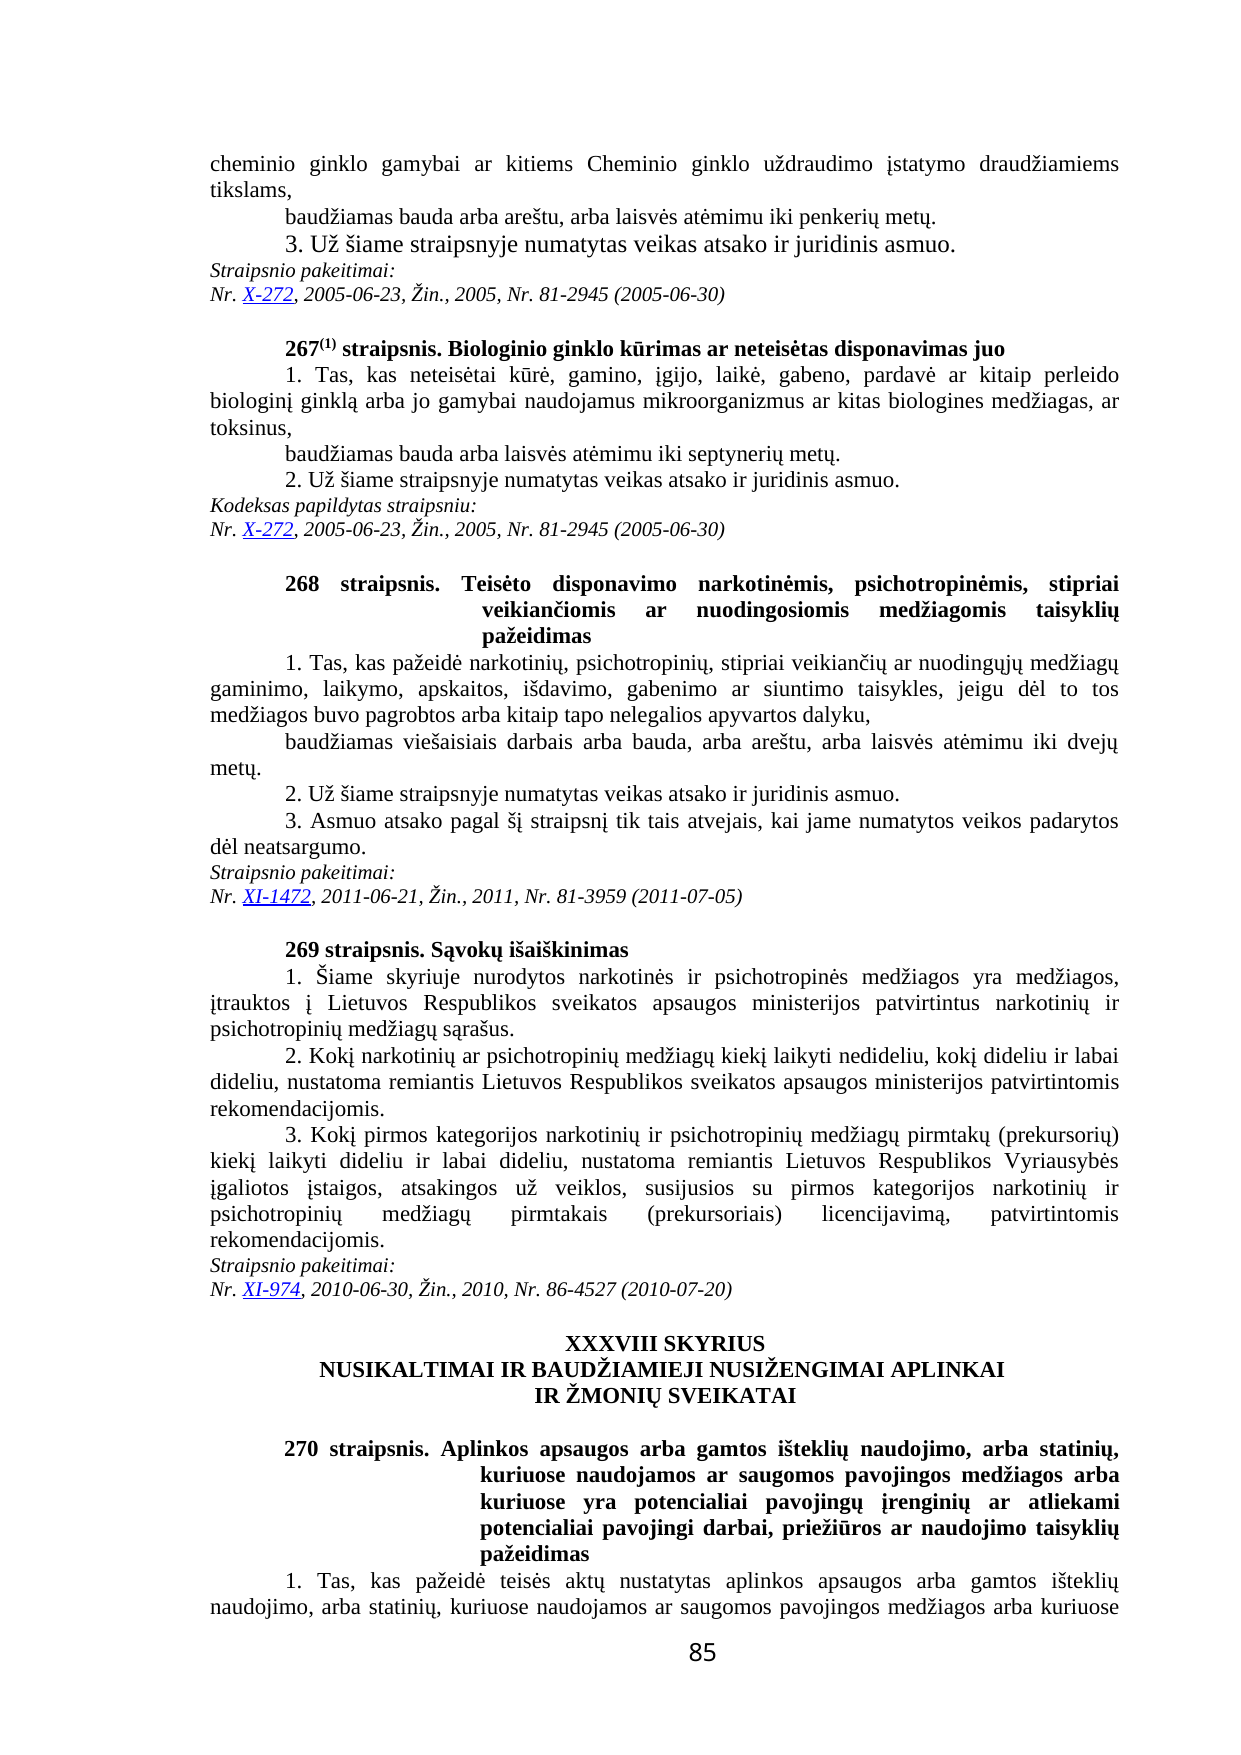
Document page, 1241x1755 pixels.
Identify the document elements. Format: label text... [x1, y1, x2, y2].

text 3. Už šiame straipsnyje numatytas veikas atsako ir juridinis asmuo. [210, 229, 1120, 258]
text 1. Šiame skyriuje nurodytos narkotinės ir psichotropinės medžiagos yra medžiagos, įtrauktos į Lietuvos Respublikos sveikatos apsaugos ministerijos patvirtintus narkotinių ir psichotropinių medžiagų sąrašus. [210, 963, 1120, 1042]
text 267(1) straipsnis. Biologinio ginklo kūrimas ar neteisėtas disponavimas juo [210, 335, 1120, 361]
text 1. Tas, kas pažeidė teisės aktų nustatytas aplinkos apsaugos arba gamtos išteklių naudojimo, arba statinių, kuriuose naudojamos ar saugomos pavojingos medžiagos arba kuriuose [210, 1567, 1120, 1619]
text 1. Tas, kas neteisėtai kūrė, gamino, įgijo, laikė, gabeno, pardavė ar kitaip perleido biologinį ginklą arba jo gamybai naudojamus mikroorganizmus ar kitas biologines medžiagas, ar toksinus, [210, 361, 1120, 440]
text Nr. X-272, 2005-06-23, Žin., 2005, Nr. 81-2945 (2005-06-30) [210, 282, 1120, 306]
text baudžiamas bauda arba laisvės atėmimu iki septynerių metų. [210, 440, 1120, 466]
text 1. Tas, kas pažeidė narkotinių, psichotropinių, stipriai veikiančių ar nuodingųjų medžiagų gaminimo, laikymo, apskaitos, išdavimo, gabenimo ar siuntimo taisykles, jeigu dėl to tos medžiagos buvo pagrobtos arba kitaip tapo nelegalios apyvartos dalyku, [210, 649, 1120, 728]
text 269 straipsnis. Sąvokų išaiškinimas [210, 936, 1120, 963]
text 3. Kokį pirmos kategorijos narkotinių ir psichotropinių medžiagų pirmtakų (prekursorių) kiekį laikyti dideliu ir labai dideliu, nustatoma remiantis Lietuvos Respublikos Vyriausybės įgaliotos įstaigos, atsakingos už veiklos, susijusios su pirmos kategorijos narkotinių ir psichotropinių medžiagų pirmtakais (prekursoriais) licencijavimą, patvirtintomis rekomendacijomis. [210, 1121, 1120, 1253]
text 268 straipsnis. Teisėto disponavimo narkotinėmis, psichotropinėmis, stipriai veikiančiomis ar nuodingosiomis medžiagomis taisyklių pažeidimas [285, 570, 1120, 649]
text 2. Už šiame straipsnyje numatytas veikas atsako ir juridinis asmuo. [210, 781, 1120, 807]
text Nr. X-272, 2005-06-23, Žin., 2005, Nr. 81-2945 (2005-06-30) [210, 517, 1120, 541]
text 2. Už šiame straipsnyje numatytas veikas atsako ir juridinis asmuo. [210, 466, 1120, 493]
text Straipsnio pakeitimai: [210, 859, 1120, 884]
text 3. Asmuo atsako pagal šį straipsnį tik tais atvejais, kai jame numatytos veikos padarytos dėl neatsargumo. [210, 807, 1120, 859]
text 270 straipsnis. Aplinkos apsaugos arba gamtos išteklių naudojimo, arba statinių, kuriuose naudojamos ar saugomos pavojingos medžiagos arba kuriuose yra potencialiai pavojingų įrenginių ar atliekami potencialiai pavojingi darbai, priežiūros ar naudojimo taisyklių pažeidimas [284, 1435, 1120, 1567]
text Straipsnio pakeitimai: [210, 1253, 1120, 1277]
subtitle XXXVIII SKYRIUS [210, 1329, 1120, 1356]
text Nr. XI-1472, 2011-06-21, Žin., 2011, Nr. 81-3959 (2011-07-05) [210, 884, 1120, 908]
text Straipsnio pakeitimai: [210, 258, 1120, 282]
text baudžiamas bauda arba areštu, arba laisvės atėmimu iki penkerių metų. [210, 203, 1120, 229]
text cheminio ginklo gamybai ar kitiems Cheminio ginklo uždraudimo įstatymo draudžiamiems tikslams, [210, 150, 1120, 203]
text Nr. XI-974, 2010-06-30, Žin., 2010, Nr. 86-4527 (2010-07-20) [210, 1277, 1120, 1301]
text 2. Kokį narkotinių ar psichotropinių medžiagų kiekį laikyti nedideliu, kokį dideliu ir labai dideliu, nustatoma remiantis Lietuvos Respublikos sveikatos apsaugos ministerijos patvirtintomis rekomendacijomis. [210, 1042, 1120, 1121]
text NUSIKALTIMAI IR BAUDŽIAMIEJI NUSIŽENGIMAI APLINKAI IR ŽMONIŲ SVEIKATAI [210, 1356, 1120, 1409]
text baudžiamas viešaisiais darbais arba bauda, arba areštu, arba laisvės atėmimu iki dvejų metų. [210, 728, 1120, 781]
text Kodeksas papildytas straipsniu: [210, 493, 1120, 517]
